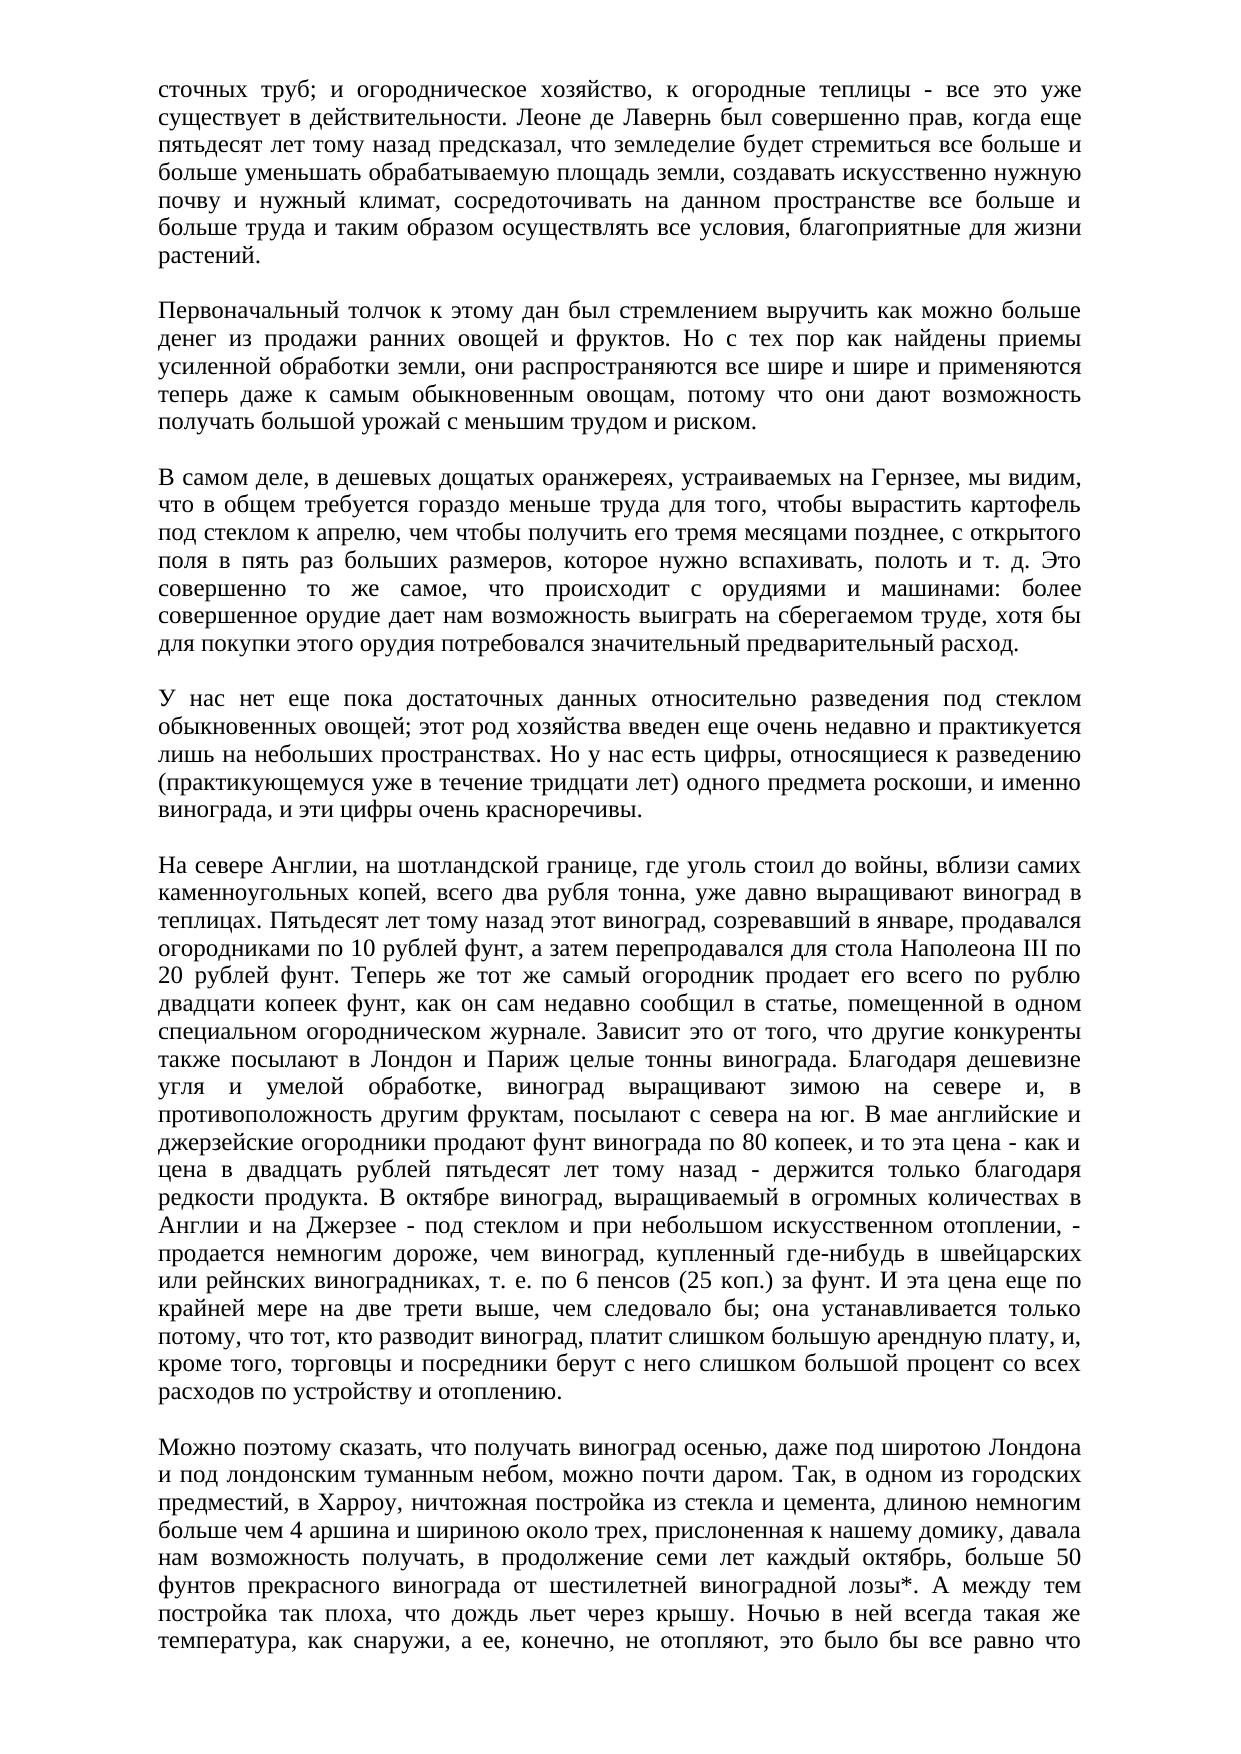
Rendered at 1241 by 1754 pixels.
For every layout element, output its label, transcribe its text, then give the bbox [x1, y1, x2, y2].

text Первоначальный толчок к этому дан был стремлением выручить как можно больше денег из продажи ранних овощей и фруктов. Но с тех пор как найдены приемы усиленной обработки земли, они распространяются все шире и шире и применяются теперь даже к самым обыкновенным овощам, потому что они дают возможность получать большой урожай с меньшим трудом и риском. [158, 297, 1082, 435]
text У нас нет еще пока достаточных данных относительно разведения под стеклом обыкновенных овощей; этот род хозяйства введен еще очень недавно и практикуется лишь на небольших пространствах. Но у нас есть цифры, относящиеся к разведению (практикующемуся уже в течение тридцати лет) одного предмета роскоши, и именно винограда, и эти цифры очень красноречивы. [158, 684, 1082, 823]
text Можно поэтому сказать, что получать виноград осенью, даже под широтою Лондона и под лондонским туманным небом, можно почти даром. Так, в одном из городских предместий, в Харроу, ничтожная постройка из стекла и цемента, длиною немногим больше чем 4 аршина и шириною около трех, прислоненная к нашему домику, давала нам возможность получать, в продолжение семи лет каждый октябрь, больше 50 фунтов прекрасного винограда от шестилетней виноградной лозы*. А между тем постройка так плоха, что дождь льет через крышу. Ночью в ней всегда такая же температура, как снаружи, а ее, конечно, не отопляют, это было бы все равно что [158, 1433, 1082, 1654]
text сточных труб; и огородническое хозяйство, к огородные теплицы - все это уже существует в действительности. Леоне де Лавернь был совершенно прав, когда еще пятьдесят лет тому назад предсказал, что земледелие будет стремиться все больше и больше уменьшать обрабатываемую площадь земли, создавать искусственно нужную почву и нужный климат, сосредоточивать на данном пространстве все больше и больше труда и таким образом осуществлять все условия, благоприятные для жизни растений. [158, 75, 1082, 269]
text На севере Англии, на шотландской границе, где уголь стоил до войны, вблизи самих каменноугольных копей, всего два рубля тонна, уже давно выращивают виноград в теплицах. Пятьдесят лет тому назад этот виноград, созревавший в январе, продавался огородниками по 10 рублей фунт, а затем перепродавался для стола Наполеона III по 20 рублей фунт. Теперь же тот же самый огородник продает его всего по рублю двадцати копеек фунт, как он сам недавно сообщил в статье, помещенной в одном специальном огородническом журнале. Зависит это от того, что другие конкуренты также посылают в Лондон и Париж целые тонны винограда. Благодаря дешевизне угля и умелой обработке, виноград выращивают зимою на севере и, в противоположность другим фруктам, посылают с севера на юг. В мае английские и джерзейские огородники продают фунт винограда по 80 копеек, и то эта цена - как и цена в двадцать рублей пятьдесят лет тому назад - держится только благодаря редкости продукта. В октябре виноград, выращиваемый в огромных количествах в Англии и на Джерзее - под стеклом и при небольшом искусственном отоплении, - продается немногим дороже, чем виноград, купленный где-нибудь в швейцарских или рейнских виноградниках, т. е. по 6 пенсов (25 коп.) за фунт. И эта цена еще по крайней мере на две трети выше, чем следовало бы; она устанавливается только потому, что тот, кто разводит виноград, платит слишком большую арендную плату, и, кроме того, торговцы и посредники берут с него слишком большой процент со всех расходов по устройству и отоплению. [158, 851, 1082, 1405]
text В самом деле, в дешевых дощатых оранжереях, устраиваемых на Гернзее, мы видим, что в общем требуется гораздо меньше труда для того, чтобы вырастить картофель под стеклом к апрелю, чем чтобы получить его тремя месяцами позднее, с открытого поля в пять раз больших размеров, которое нужно вспахивать, полоть и т. д. Это совершенно то же самое, что происходит с орудиями и машинами: более совершенное орудие дает нам возможность выиграть на сберегаемом труде, хотя бы для покупки этого орудия потребовался значительный предварительный расход. [158, 463, 1082, 657]
